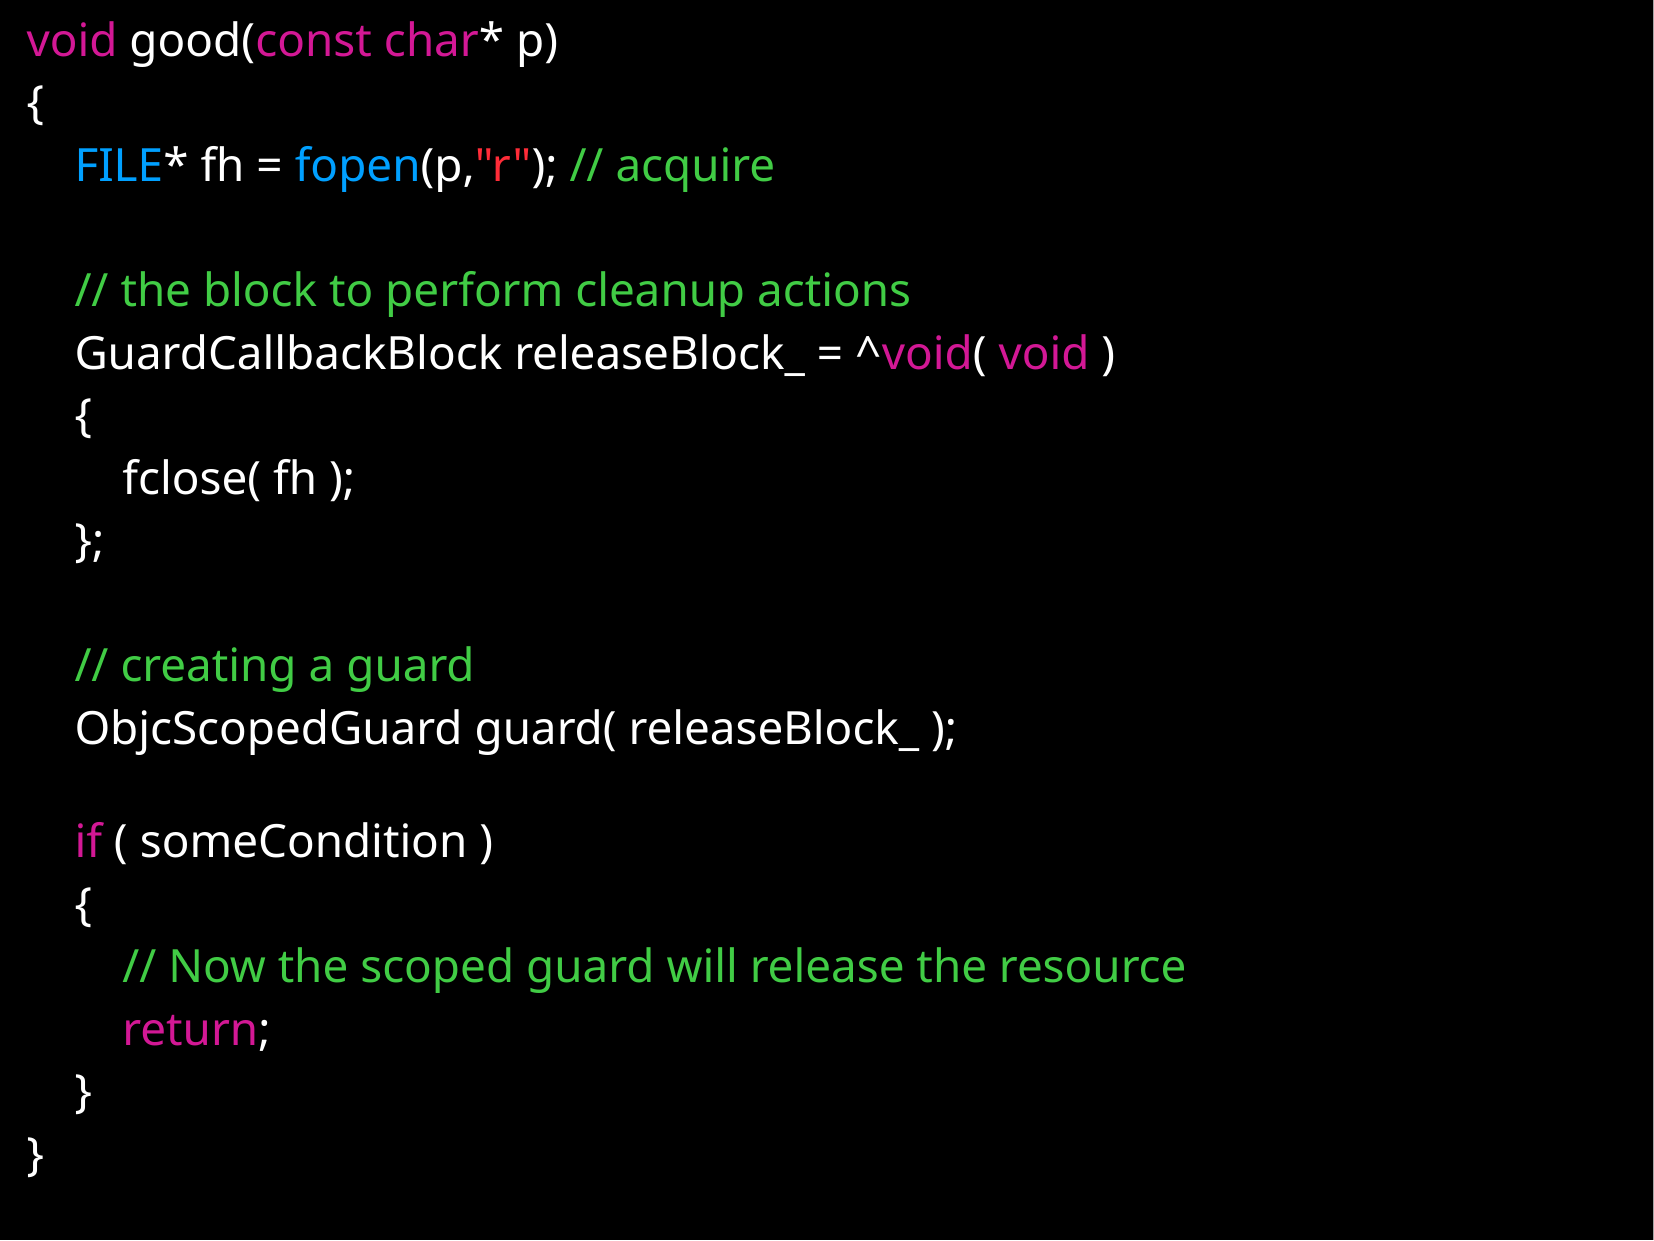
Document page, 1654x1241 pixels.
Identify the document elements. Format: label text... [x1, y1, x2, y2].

text_box void good(const char* p) { FILE* fh = fopen(p,"r"); // acquire // the block to perform cleanup actions GuardCallbackBlock releaseBlock_ = ^void( void ) { fclose( fh ); }; // creating a guard ObjcScopedGuard guard( releaseBlock_ ); if ( someCondition ) { // Now the scoped guard will release the resource return; } } [11, 0, 1642, 1229]
